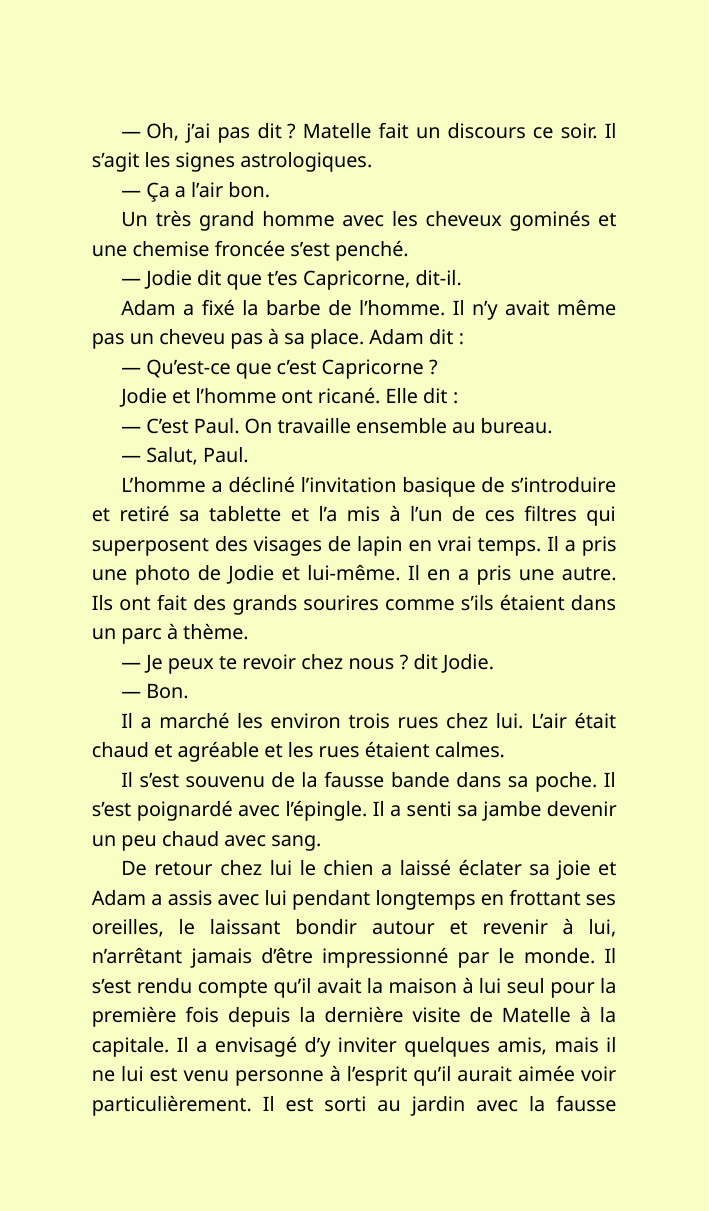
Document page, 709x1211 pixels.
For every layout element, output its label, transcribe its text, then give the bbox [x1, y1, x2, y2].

text — Salut, Paul. [92, 439, 617, 469]
text Il s’est souvenu de la fausse bande dans sa poche. Il s’est poignardé avec l’épingle. Il a senti sa jambe devenir un peu chaud avec sang. [92, 763, 617, 852]
text Adam a fixé la barbe de l’homme. Il n’y avait même pas un cheveu pas à sa place. Adam dit : [92, 292, 617, 351]
text — Qu’est-ce que c’est Capricorne ? [92, 351, 617, 380]
text — Bon. [92, 675, 617, 704]
text — Jodie dit que t’es Capricorne, dit-il. [92, 262, 617, 292]
text — Oh, j’ai pas dit ? Matelle fait un discours ce soir. Il s’agit les signes astrologiques. [92, 115, 617, 174]
text — Je peux te revoir chez nous ? dit Jodie. [92, 646, 617, 675]
text Jodie et l’homme ont ricané. Elle dit : [92, 380, 617, 410]
text — Ça a l’air bon. [92, 174, 617, 203]
text L’homme a décliné l’invitation basique de s’introduire et retiré sa tablette et l’a mis à l’un de ces filtres qui superposent des visages de lapin en vrai temps. Il a pris une photo de Jodie et lui-même. Il en a pris une autre. Ils ont fait des grands sourires comme s’ils étaient dans un parc à thème. [92, 469, 617, 646]
text Il a marché les environ trois rues chez lui. L’air était chaud et agréable et les rues étaient calmes. [92, 704, 617, 763]
text — C’est Paul. On travaille ensemble au bureau. [92, 410, 617, 439]
text Un très grand homme avec les cheveux gominés et une chemise froncée s’est penché. [92, 203, 617, 262]
text De retour chez lui le chien a laissé éclater sa joie et Adam a assis avec lui pendant longtemps en frottant ses oreilles, le laissant bondir autour et revenir à lui, n’arrêtant jamais d’être impressionné par le monde. Il s’est rendu compte qu’il avait la maison à lui seul pour la première fois depuis la dernière visite de Matelle à la capitale. Il a envisagé d’y inviter quelques amis, mais il ne lui est venu personne à l’esprit qu’il aurait aimée voir particulièrement. Il est sorti au jardin avec la fausse [92, 852, 617, 1117]
